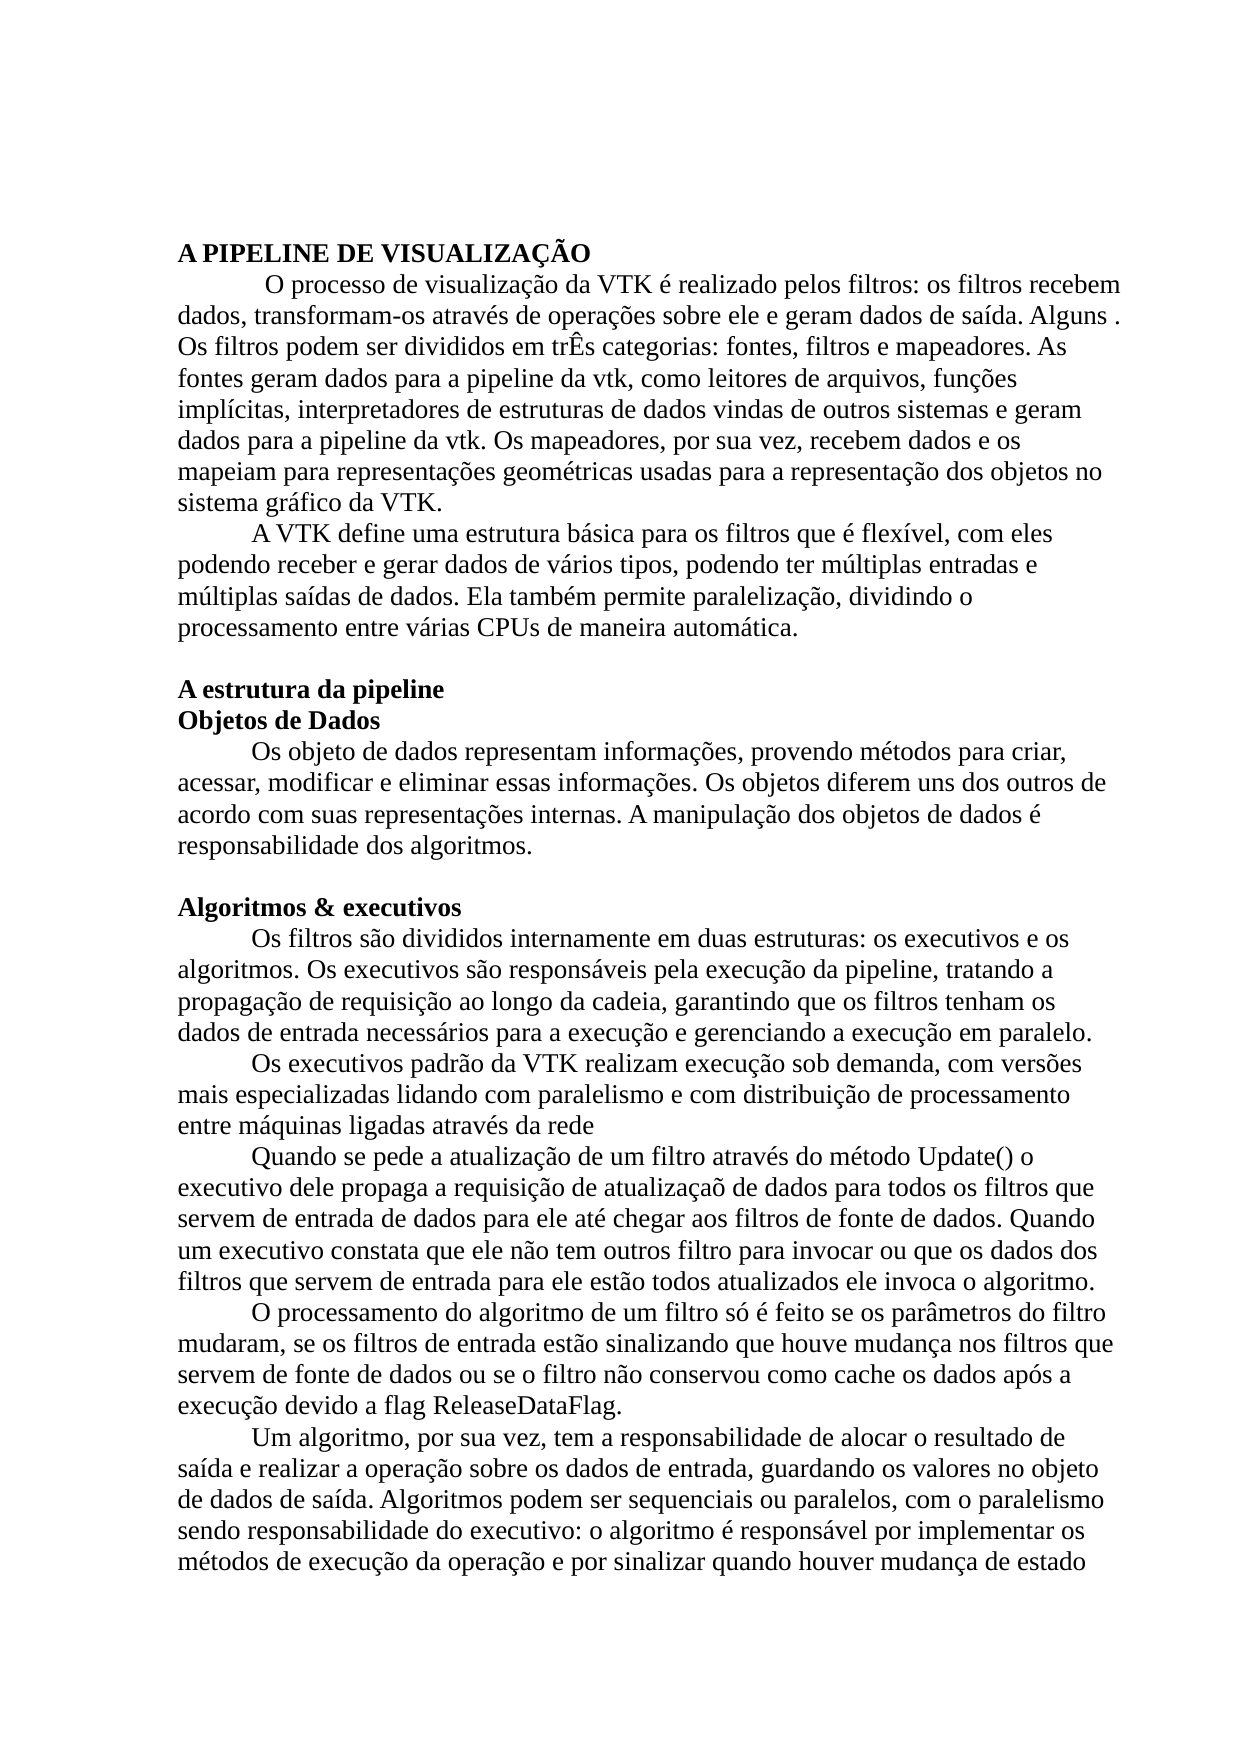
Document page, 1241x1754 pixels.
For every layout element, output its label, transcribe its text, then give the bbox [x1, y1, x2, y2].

text Os filtros são divididos internamente em duas estruturas: os executivos e os algoritmos. Os executivos são responsáveis pela execução da pipeline, tratando a propagação de requisição ao longo da cadeia, garantindo que os filtros tenham os dados de entrada necessários para a execução e gerenciando a execução em paralelo. Os executivos padrão da VTK realizam execução sob demanda, com versões mais especializadas lidando com paralelismo e com distribuição de processamento entre máquinas ligadas através da rede [177, 922, 1122, 1140]
text O processamento do algoritmo de um filtro só é feito se os parâmetros do filtro mudaram, se os filtros de entrada estão sinalizando que houve mudança nos filtros que servem de fonte de dados ou se o filtro não conservou como cache os dados após a execução devido a flag ReleaseDataFlag. [177, 1296, 1122, 1421]
text O processo de visualização da VTK é realizado pelos filtros: os filtros recebem dados, transformam-os através de operações sobre ele e geram dados de saída. Alguns . Os filtros podem ser divididos em trÊs categorias: fontes, filtros e mapeadores. As fontes geram dados para a pipeline da vtk, como leitores de arquivos, funções implícitas, interpretadores de estruturas de dados vindas de outros sistemas e geram dados para a pipeline da vtk. Os mapeadores, por sua vez, recebem dados e os mapeiam para representações geométricas usadas para a representação dos objetos no sistema gráfico da VTK. [177, 268, 1122, 517]
text Os objeto de dados representam informações, provendo métodos para criar, acessar, modificar e eliminar essas informações. Os objetos diferem uns dos outros de acordo com suas representações internas. A manipulação dos objetos de dados é responsabilidade dos algoritmos. [177, 735, 1122, 860]
text Objetos de Dados [177, 704, 1122, 735]
text A PIPELINE DE VISUALIZAÇÃO [177, 237, 1122, 268]
text Algoritmos & executivos [177, 891, 1122, 922]
text Um algoritmo, por sua vez, tem a responsabilidade de alocar o resultado de saída e realizar a operação sobre os dados de entrada, guardando os valores no objeto de dados de saída. Algoritmos podem ser sequenciais ou paralelos, com o paralelismo sendo responsabilidade do executivo: o algoritmo é responsável por implementar os métodos de execução da operação e por sinalizar quando houver mudança de estado [177, 1421, 1122, 1576]
text A VTK define uma estrutura básica para os filtros que é flexível, com eles podendo receber e gerar dados de vários tipos, podendo ter múltiplas entradas e múltiplas saídas de dados. Ela também permite paralelização, dividindo o processamento entre várias CPUs de maneira automática. [177, 517, 1122, 642]
text A estrutura da pipeline [177, 673, 1122, 704]
text Quando se pede a atualização de um filtro através do método Update() o executivo dele propaga a requisição de atualizaçaõ de dados para todos os filtros que servem de entrada de dados para ele até chegar aos filtros de fonte de dados. Quando um executivo constata que ele não tem outros filtro para invocar ou que os dados dos filtros que servem de entrada para ele estão todos atualizados ele invoca o algoritmo. [177, 1140, 1122, 1296]
